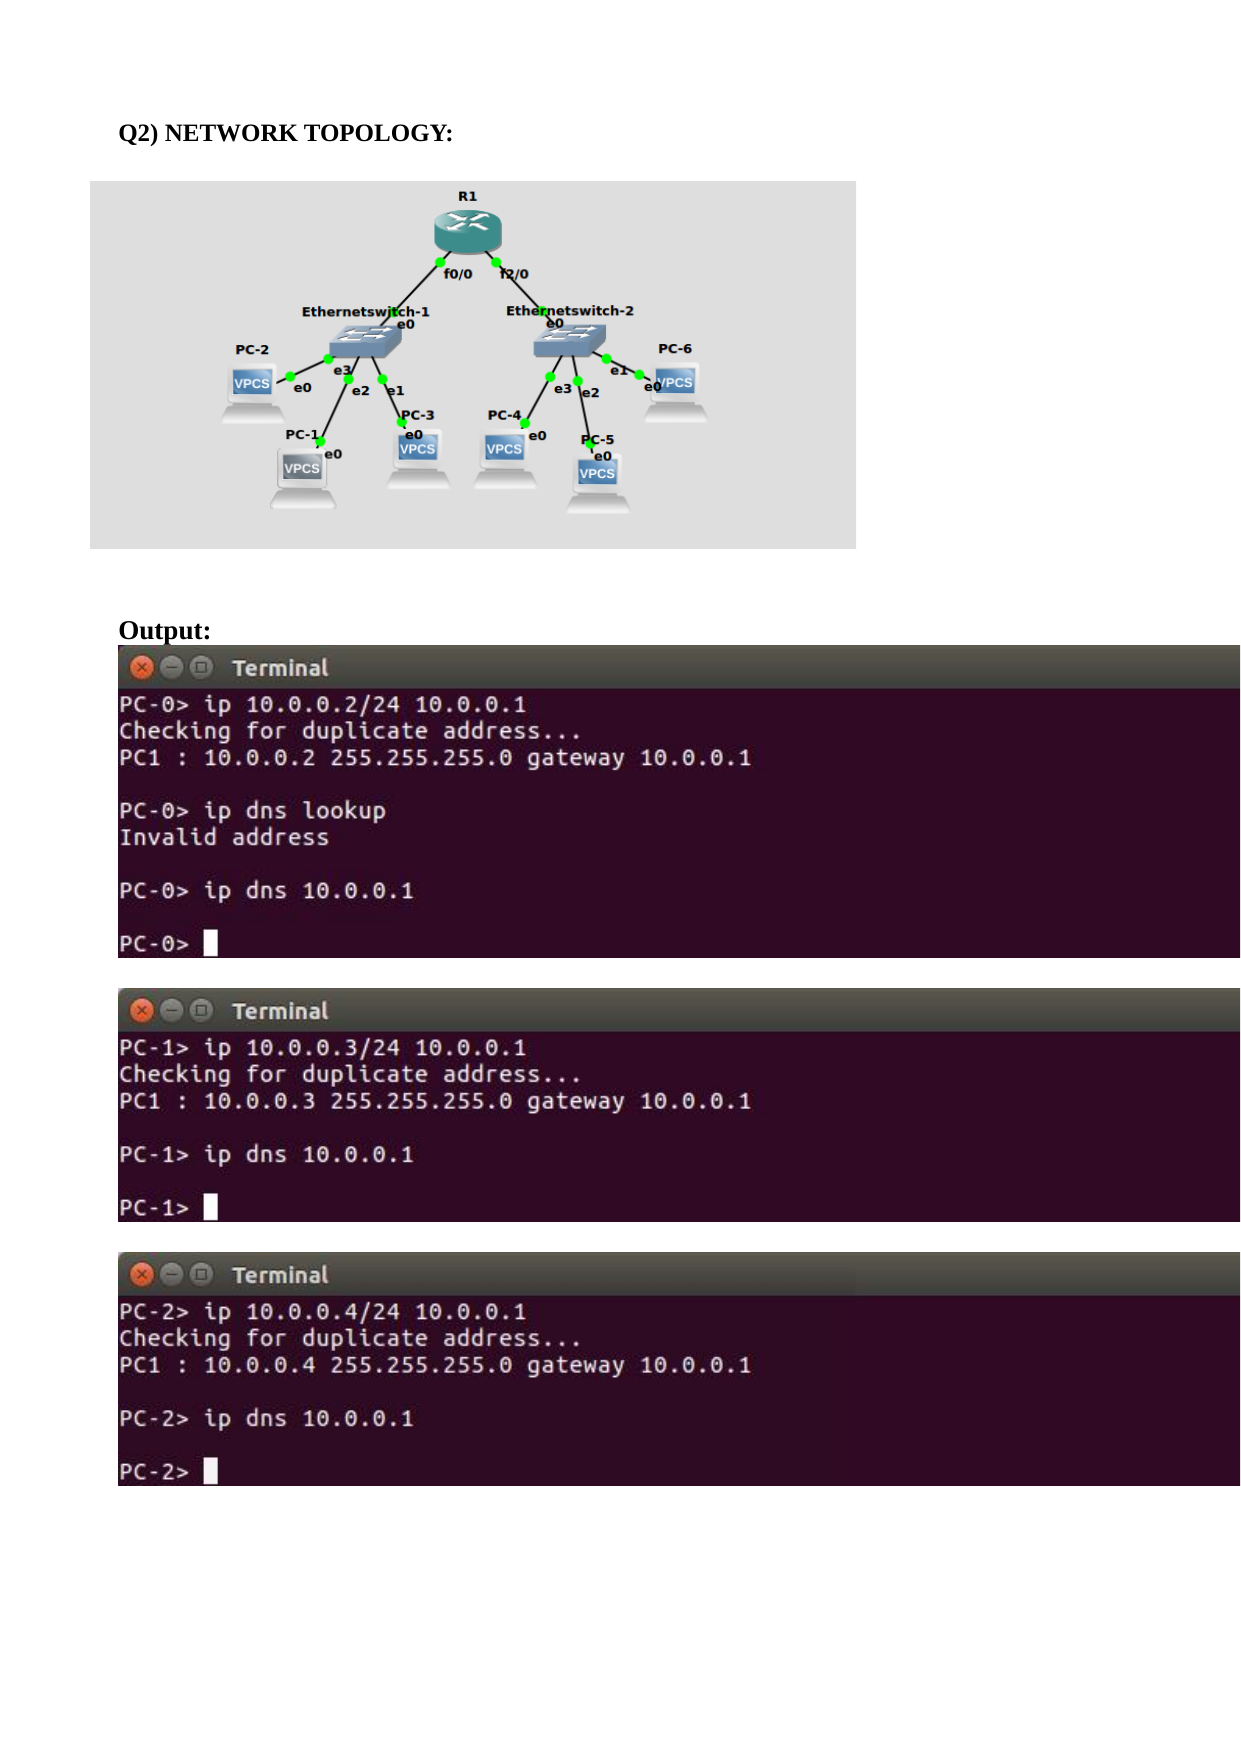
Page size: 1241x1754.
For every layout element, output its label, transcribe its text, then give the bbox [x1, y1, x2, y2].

text Output: [118, 614, 1122, 645]
picture [118, 1252, 1241, 1486]
picture [118, 988, 1241, 1222]
text Q2) NETWORK TOPOLOGY: [118, 118, 1122, 147]
picture [118, 645, 1241, 958]
picture [90, 181, 857, 549]
